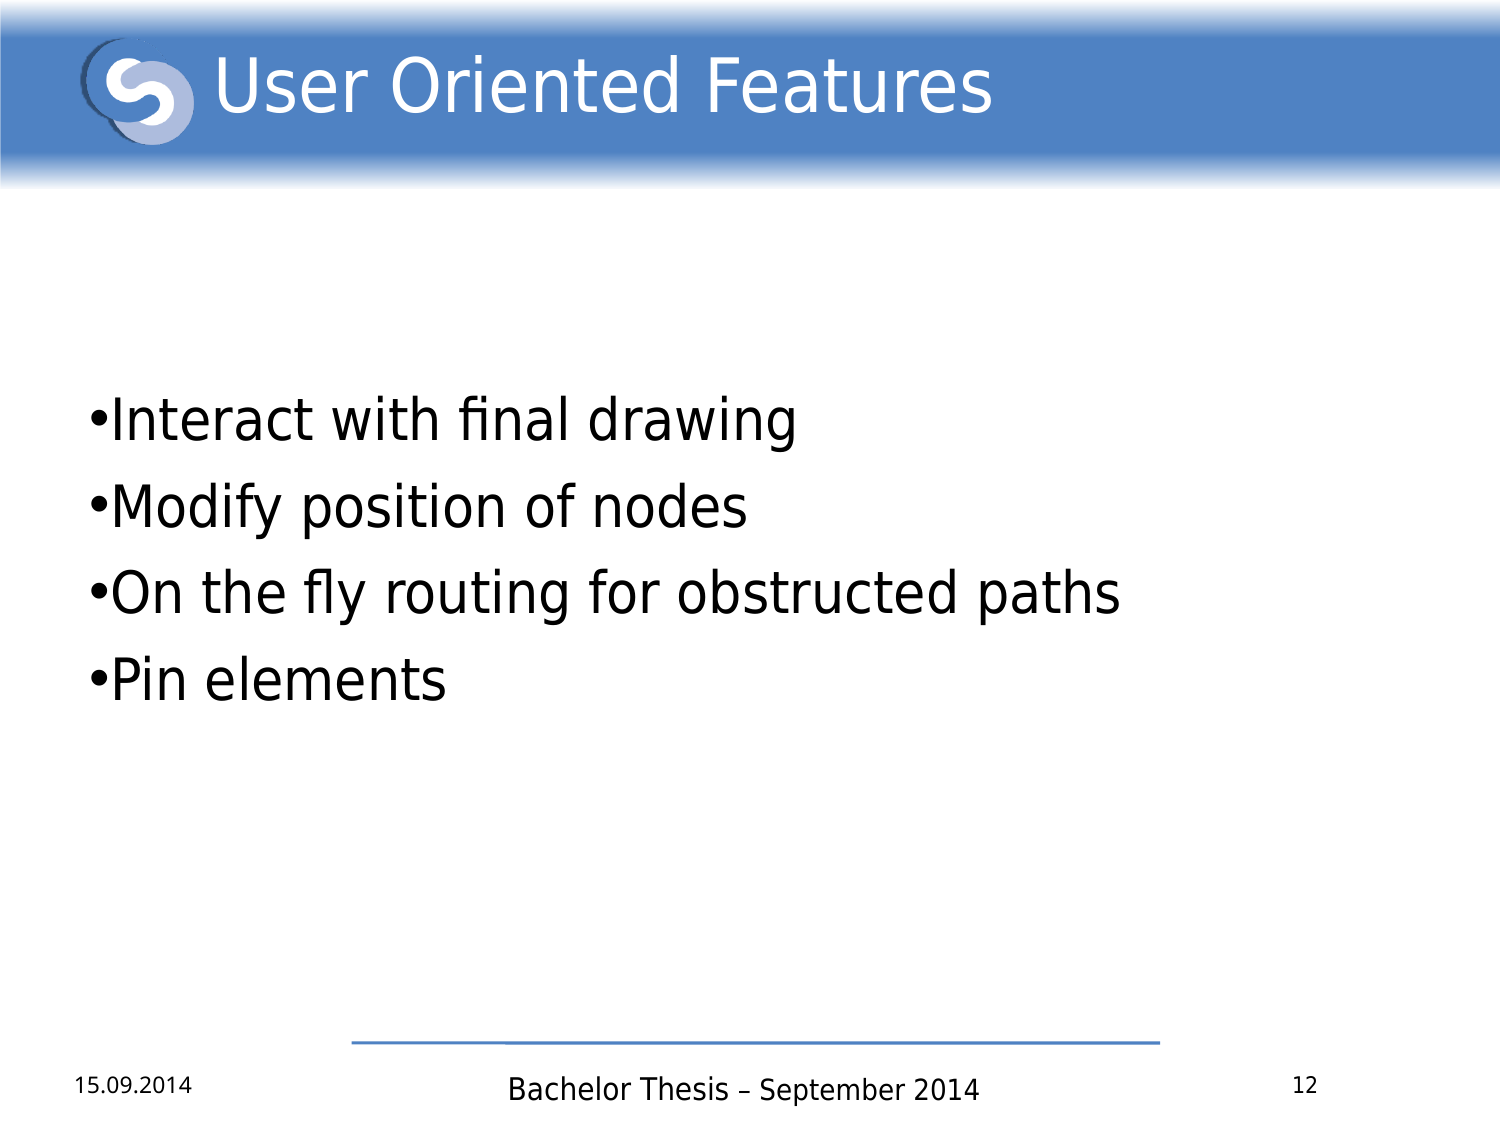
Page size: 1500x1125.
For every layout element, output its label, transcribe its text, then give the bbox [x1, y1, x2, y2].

picture [0, 0, 1500, 189]
list Interact with final drawing Modify position of nodes On the fly routing for obstructed paths Pin elements [75, 213, 1426, 882]
title User Oriented Features [199, 11, 1425, 155]
text_box [1277, 1061, 1426, 1108]
text_box Bachelor Thesis – September 2014 [421, 1061, 1067, 1108]
text_box 15.09.2014 [59, 1062, 245, 1109]
